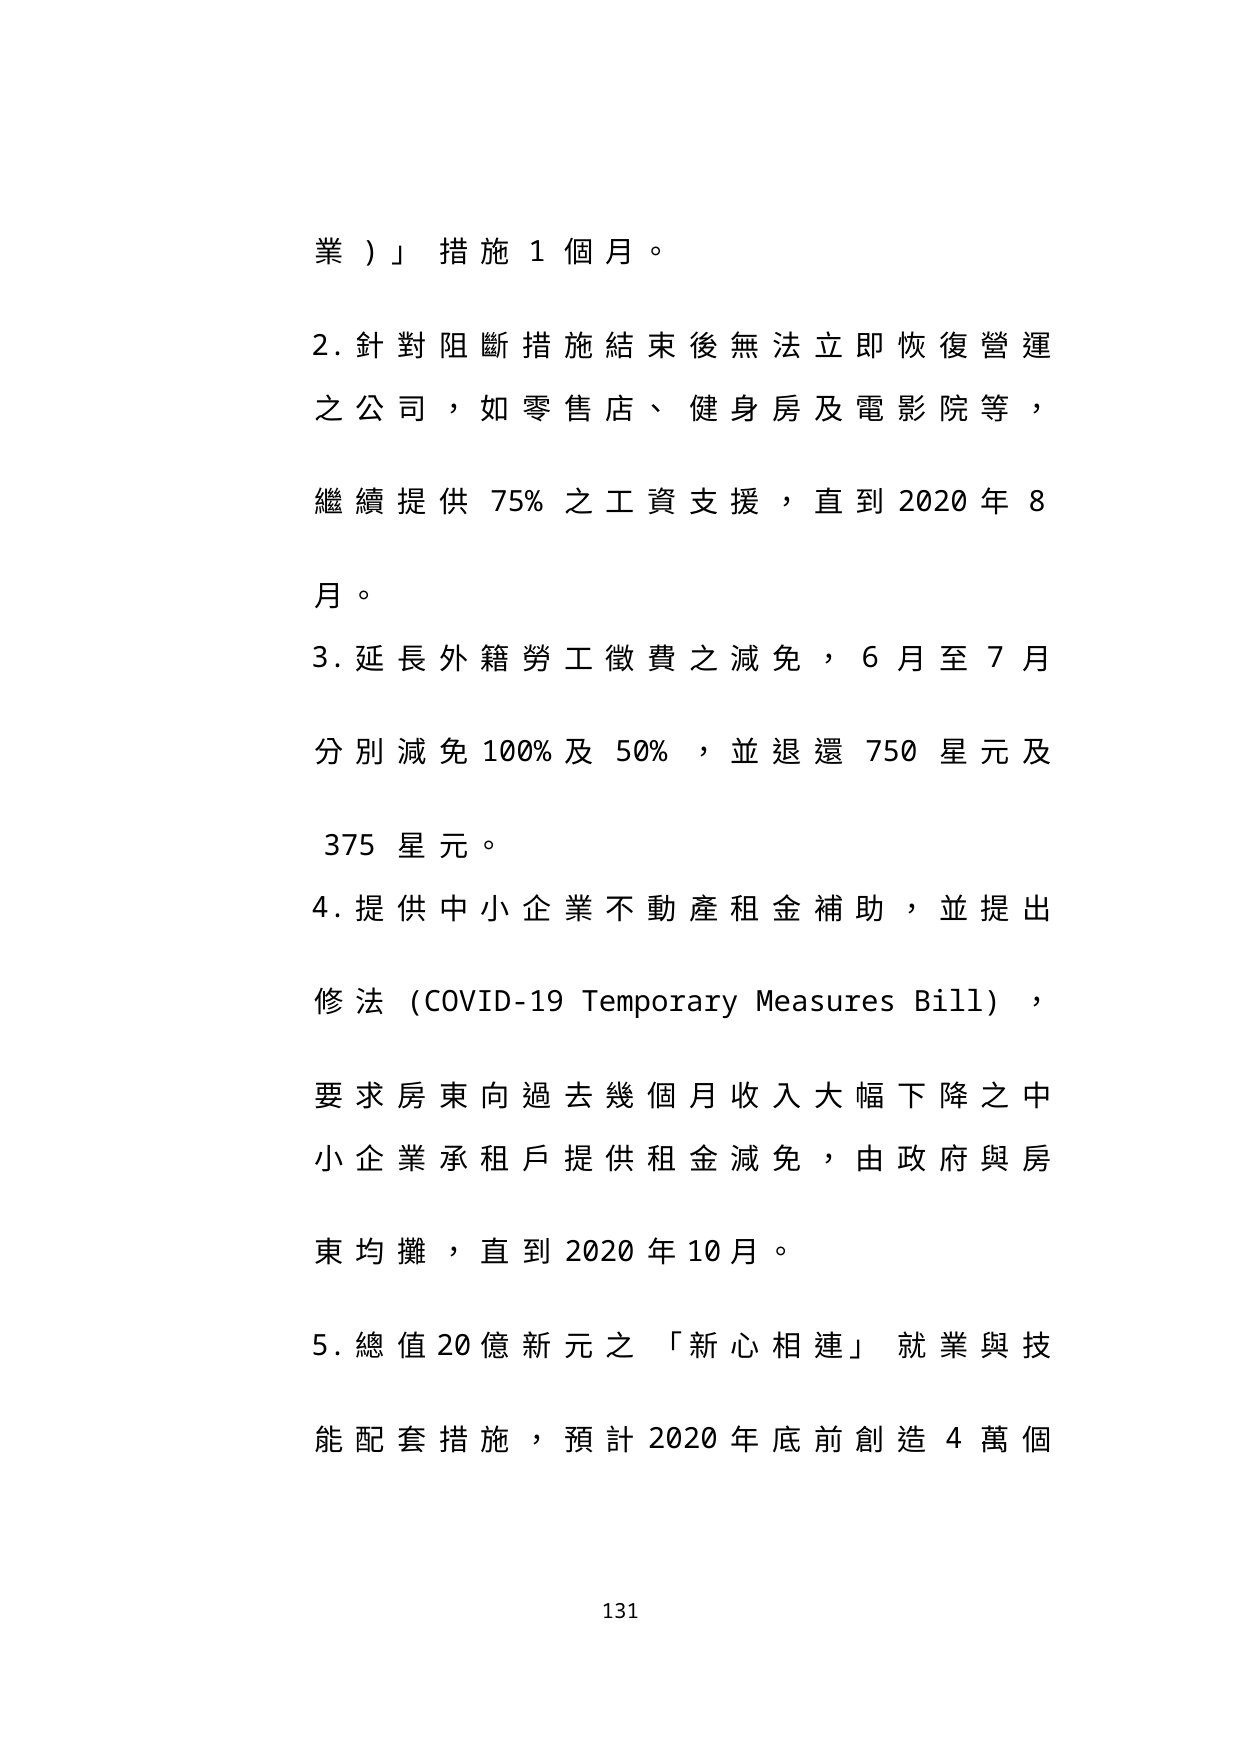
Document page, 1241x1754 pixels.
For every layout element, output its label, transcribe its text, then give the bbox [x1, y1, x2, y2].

text 業)」措施1個月。 [271, 177, 1058, 302]
text 4.提供中小企業不動產租金補助，並提出修法(COVID-19 Temporary Measures Bill)，要求房東向過去幾個月收入大幅下降之中小企業承租戶提供租金減免，由政府與房東均攤，直到2020年10月。 [271, 865, 1058, 1302]
text 3.延長外籍勞工徵費之減免，6月至7月分別減免100%及50%，並退還750星元及375星元。 [271, 615, 1058, 865]
text 5.總值20億新元之「新心相連」就業與技能配套措施，預計2020年底前創造4萬個 [271, 1302, 1058, 1490]
text 2.針對阻斷措施結束後無法立即恢復營運之公司，如零售店、健身房及電影院等，繼續提供75%之工資支援，直到2020年8月。 [271, 302, 1058, 615]
